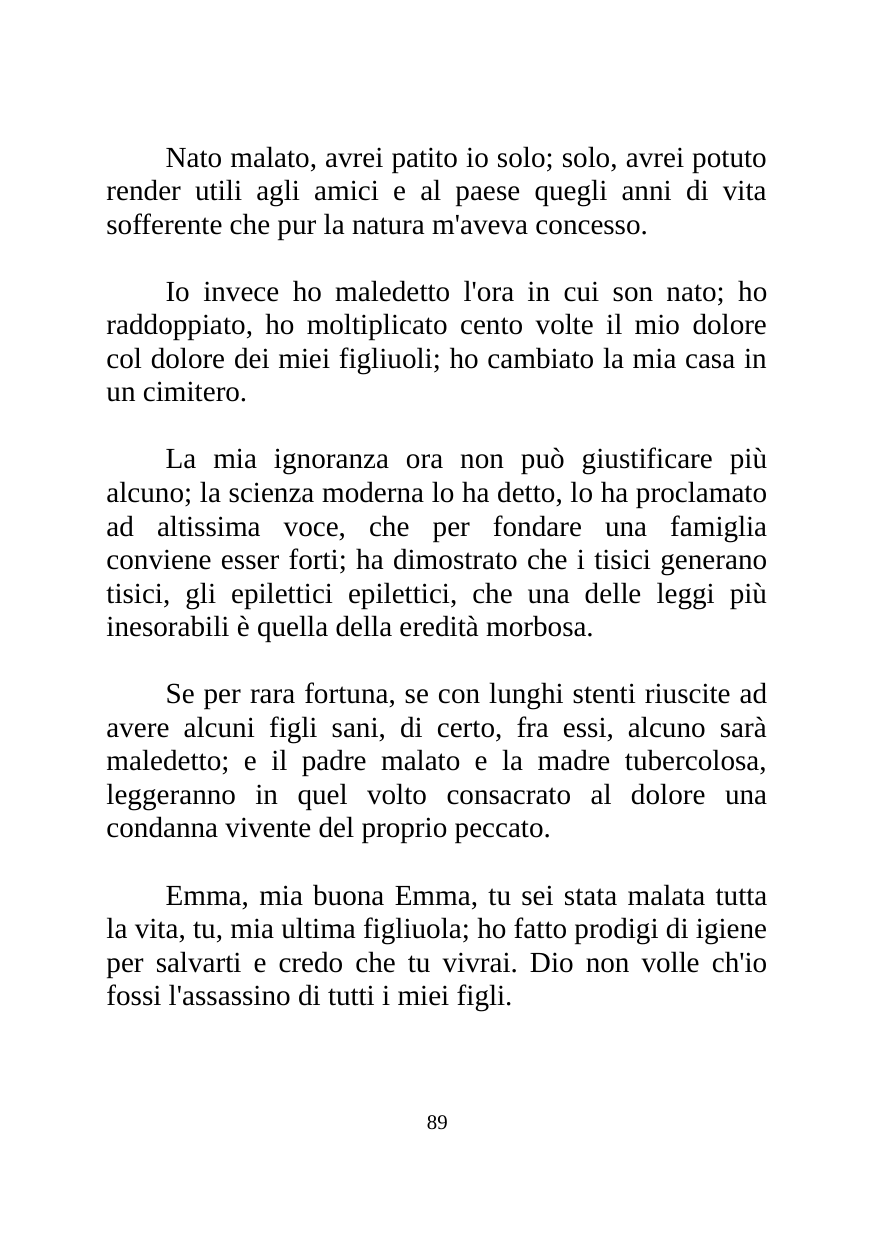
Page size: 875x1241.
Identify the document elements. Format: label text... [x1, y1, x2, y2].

text Emma, mia buona Emma, tu sei stata malata tutta la vita, tu, mia ultima figliuola; ho fatto prodigi di igiene per salvarti e credo che tu vivrai. Dio non volle ch'io fossi l'assassino di tutti i miei figli. [106, 878, 768, 1012]
text Se per rara fortuna, se con lunghi stenti riuscite ad avere alcuni figli sani, di certo, fra essi, alcuno sarà maledetto; e il padre malato e la madre tubercolosa, leggeranno in quel volto consacrato al dolore una condanna vivente del proprio peccato. [106, 676, 768, 844]
text Nato malato, avrei patito io solo; solo, avrei potuto render utili agli amici e al paese quegli anni di vita sofferente che pur la natura m'aveva concesso. [106, 140, 768, 240]
text La mia ignoranza ora non può giustificare più alcuno; la scienza moderna lo ha detto, lo ha proclamato ad altissima voce, che per fondare una famiglia conviene esser forti; ha dimostrato che i tisici generano tisici, gli epilettici epilettici, che una delle leggi più inesorabili è quella della eredità morbosa. [106, 442, 768, 643]
text Io invece ho maledetto l'ora in cui son nato; ho raddoppiato, ho moltiplicato cento volte il mio dolore col dolore dei miei figliuoli; ho cambiato la mia casa in un cimitero. [106, 274, 768, 408]
